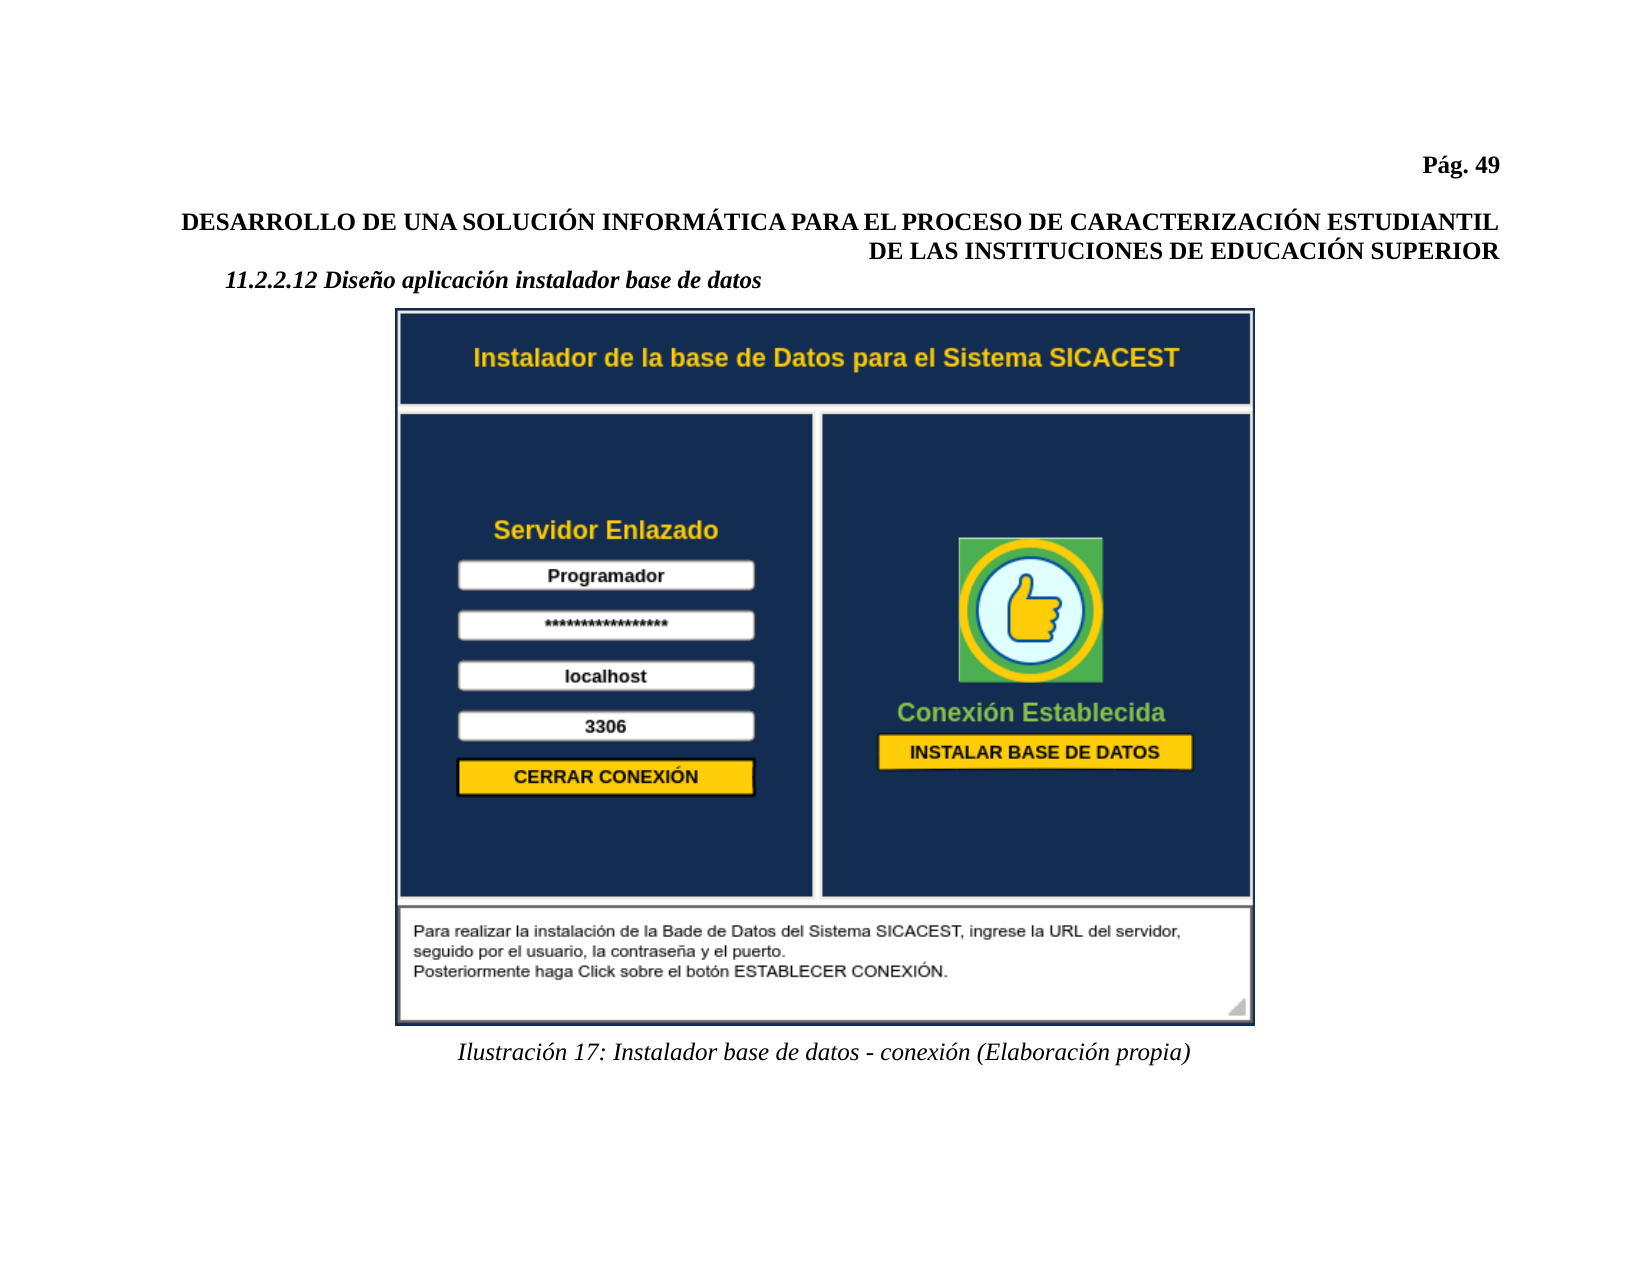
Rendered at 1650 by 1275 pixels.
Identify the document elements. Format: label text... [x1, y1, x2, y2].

picture [395, 308, 1255, 1026]
text Ilustración 17: Instalador base de datos - conexión (Elaboración propia) [395, 1037, 1255, 1066]
subtitle 11.2.2.12 Diseño aplicación instalador base de datos [150, 265, 1500, 294]
